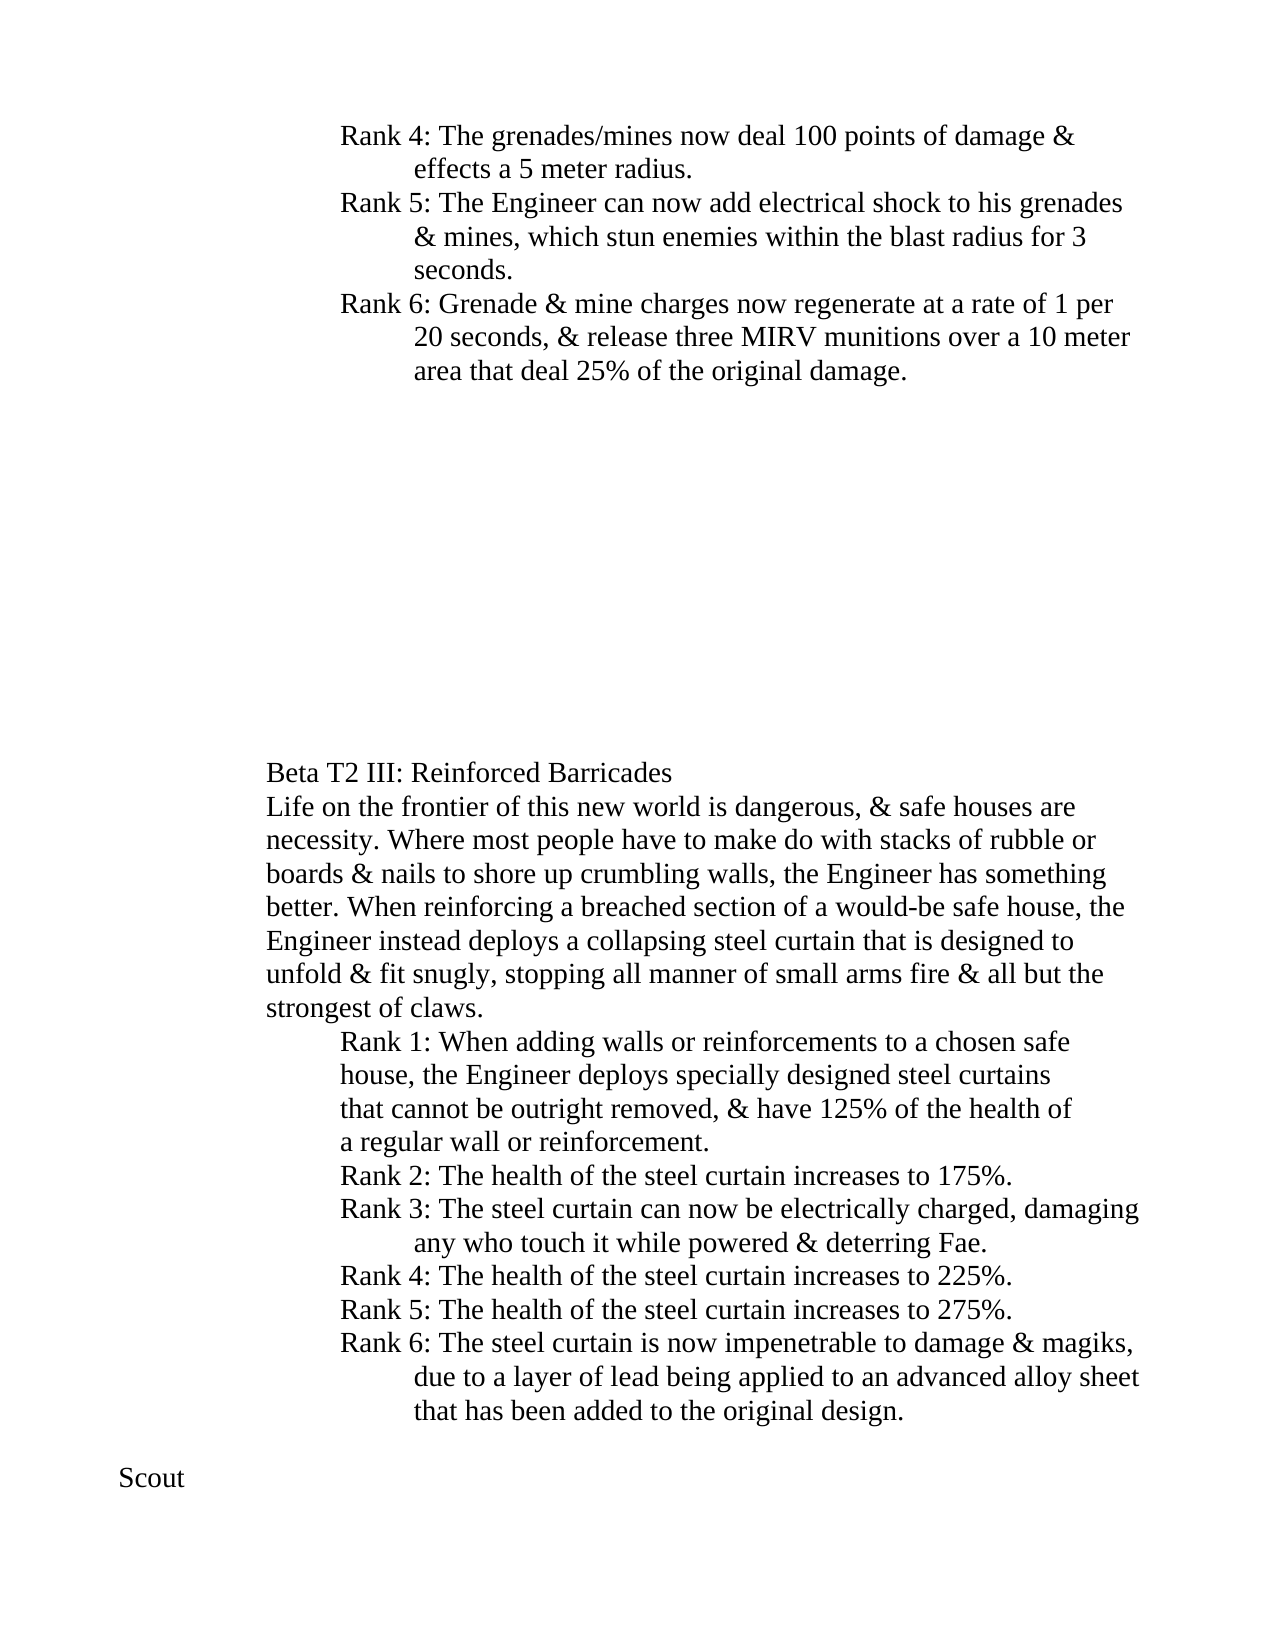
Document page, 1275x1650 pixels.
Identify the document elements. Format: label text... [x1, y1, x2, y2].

text Rank 6: Grenade & mine charges now regenerate at a rate of 1 per 20 seconds, & release three MIRV munitions over a 10 meter area that deal 25% of the original damage. [118, 286, 1157, 386]
text Scout [118, 1460, 1157, 1493]
text Rank 4: The health of the steel curtain increases to 225%. [118, 1258, 1157, 1292]
text Rank 1: When adding walls or reinforcements to a chosen safe house, the Engineer deploys specially designed steel curtains that cannot be outright removed, & have 125% of the health of a regular wall or reinforcement. [118, 1024, 1157, 1158]
text Rank 3: The steel curtain can now be electrically charged, damaging any who touch it while powered & deterring Fae. [118, 1191, 1157, 1258]
text Rank 5: The health of the steel curtain increases to 275%. [118, 1292, 1157, 1326]
text Beta T2 III: Reinforced Barricades [118, 755, 1157, 789]
text Rank 2: The health of the steel curtain increases to 175%. [118, 1158, 1157, 1191]
text Rank 6: The steel curtain is now impenetrable to damage & magiks, due to a layer of lead being applied to an advanced alloy sheet that has been added to the original design. [118, 1326, 1157, 1426]
text Rank 5: The Engineer can now add electrical shock to his grenades & mines, which stun enemies within the blast radius for 3 seconds. [118, 185, 1157, 286]
text Life on the frontier of this new world is dangerous, & safe houses are necessity. Where most people have to make do with stacks of rubble or boards & nails to shore up crumbling walls, the Engineer has something better. When reinforcing a breached section of a would-be safe house, the Engineer instead deploys a collapsing steel curtain that is designed to unfold & fit snugly, stopping all manner of small arms fire & all but the strongest of claws. [118, 789, 1157, 1024]
text Rank 4: The grenades/mines now deal 100 points of damage & effects a 5 meter radius. [118, 118, 1157, 185]
